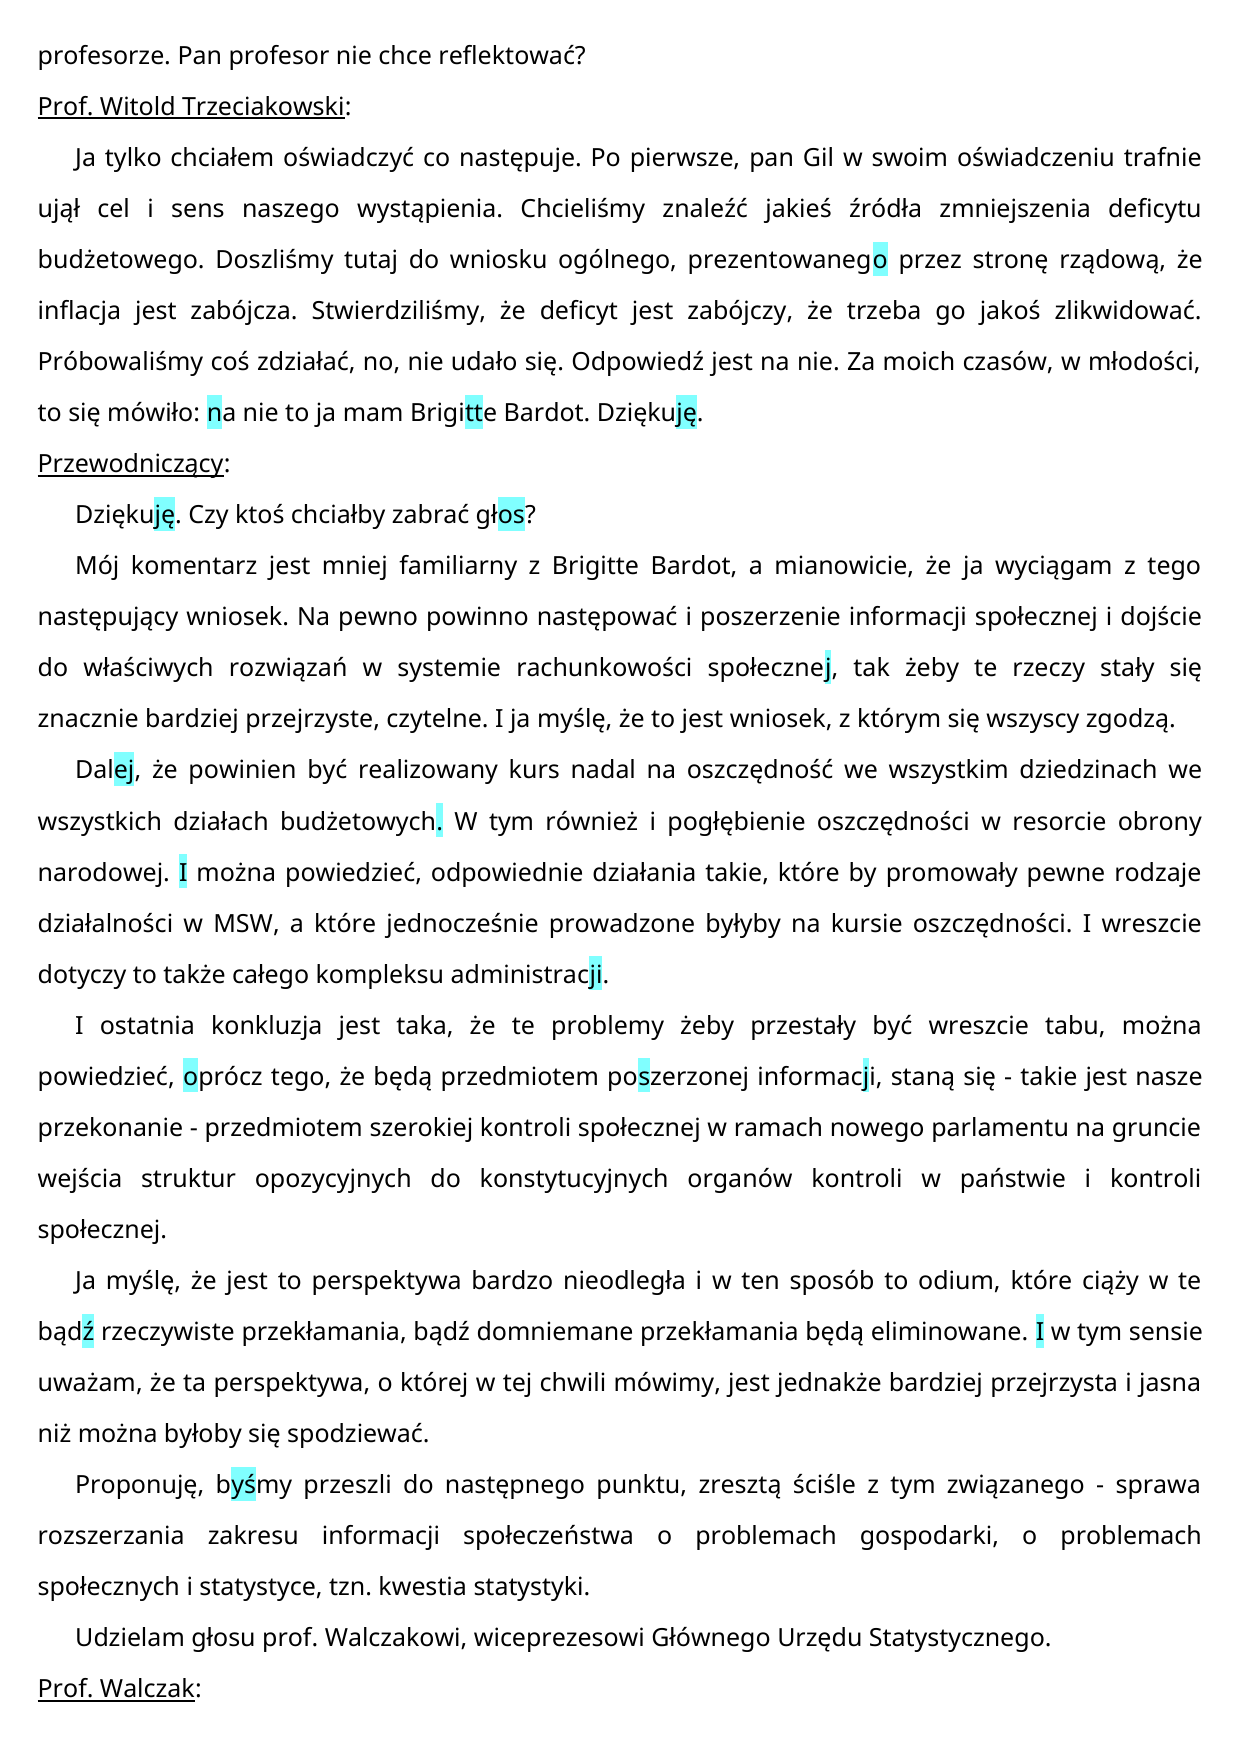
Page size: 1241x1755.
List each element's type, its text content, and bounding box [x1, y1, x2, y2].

text Ja myślę, że jest to perspektywa bardzo nieodległa i w ten sposób to odium, które ciąży w te bądź rzeczywiste przekłamania, bądź domniemane przekłamania będą eliminowane. I w tym sensie uważam, że ta perspektywa, o której w tej chwili mówimy, jest jednakże bardziej przejrzysta i jasna niż można byłoby się spodziewać. [37, 1262, 1203, 1450]
text Udzielam głosu prof. Walczakowi, wiceprezesowi Głównego Urzędu Statystycznego. [37, 1620, 1203, 1654]
text Proponuję, byśmy przeszli do następnego punktu, zresztą ściśle z tym związanego - sprawa rozszerzania zakresu informacji społeczeństwa o problemach gospodarki, o problemach społecznych i statystyce, tzn. kwestia statystyki. [37, 1467, 1203, 1603]
text Prof. Witold Trzeciakowski: [37, 88, 1203, 123]
text Ja tylko chciałem oświadczyć co następuje. Po pierwsze, pan Gil w swoim oświadczeniu trafnie ujął cel i sens naszego wystąpienia. Chcieliśmy znaleźć jakieś źródła zmniejszenia deficytu budżetowego. Doszliśmy tutaj do wniosku ogólnego, prezentowanego przez stronę rządową, że inflacja jest zabójcza. Stwierdziliśmy, że deficyt jest zabójczy, że trzeba go jakoś zlikwidować. Próbowaliśmy coś zdziałać, no, nie udało się. Odpowiedź jest na nie. Za moich czasów, w młodości, to się mówiło: na nie to ja mam Brigitte Bardot. Dziękuję. [37, 139, 1203, 429]
text I ostatnia konkluzja jest taka, że te problemy żeby przestały być wreszcie tabu, można powiedzieć, oprócz tego, że będą przedmiotem poszerzonej informacji, staną się - takie jest nasze przekonanie - przedmiotem szerokiej kontroli społecznej w ramach nowego parlamentu na gruncie wejścia struktur opozycyjnych do konstytucyjnych organów kontroli w państwie i kontroli społecznej. [37, 1007, 1203, 1246]
text Dziękuję. Czy ktoś chciałby zabrać głos? [37, 497, 1203, 531]
text Dalej, że powinien być realizowany kurs nadal na oszczędność we wszystkim dziedzinach we wszystkich działach budżetowych. W tym również i pogłębienie oszczędności w resorcie obrony narodowej. I można powiedzieć, odpowiednie działania takie, które by promowały pewne rodzaje działalności w MSW, a które jednocześnie prowadzone byłyby na kursie oszczędności. I wreszcie dotyczy to także całego kompleksu administracji. [37, 752, 1203, 990]
text Mój komentarz jest mniej familiarny z Brigitte Bardot, a mianowicie, że ja wyciągam z tego następujący wniosek. Na pewno powinno następować i poszerzenie informacji społecznej i dojście do właściwych rozwiązań w systemie rachunkowości społecznej, tak żeby te rzeczy stały się znacznie bardziej przejrzyste, czytelne. I ja myślę, że to jest wniosek, z którym się wszyscy zgodzą. [37, 548, 1203, 735]
text Przewodniczący: [37, 446, 1203, 480]
text profesorze. Pan profesor nie chce reflektować? [37, 37, 1203, 72]
text Prof. Walczak: [37, 1671, 1203, 1705]
